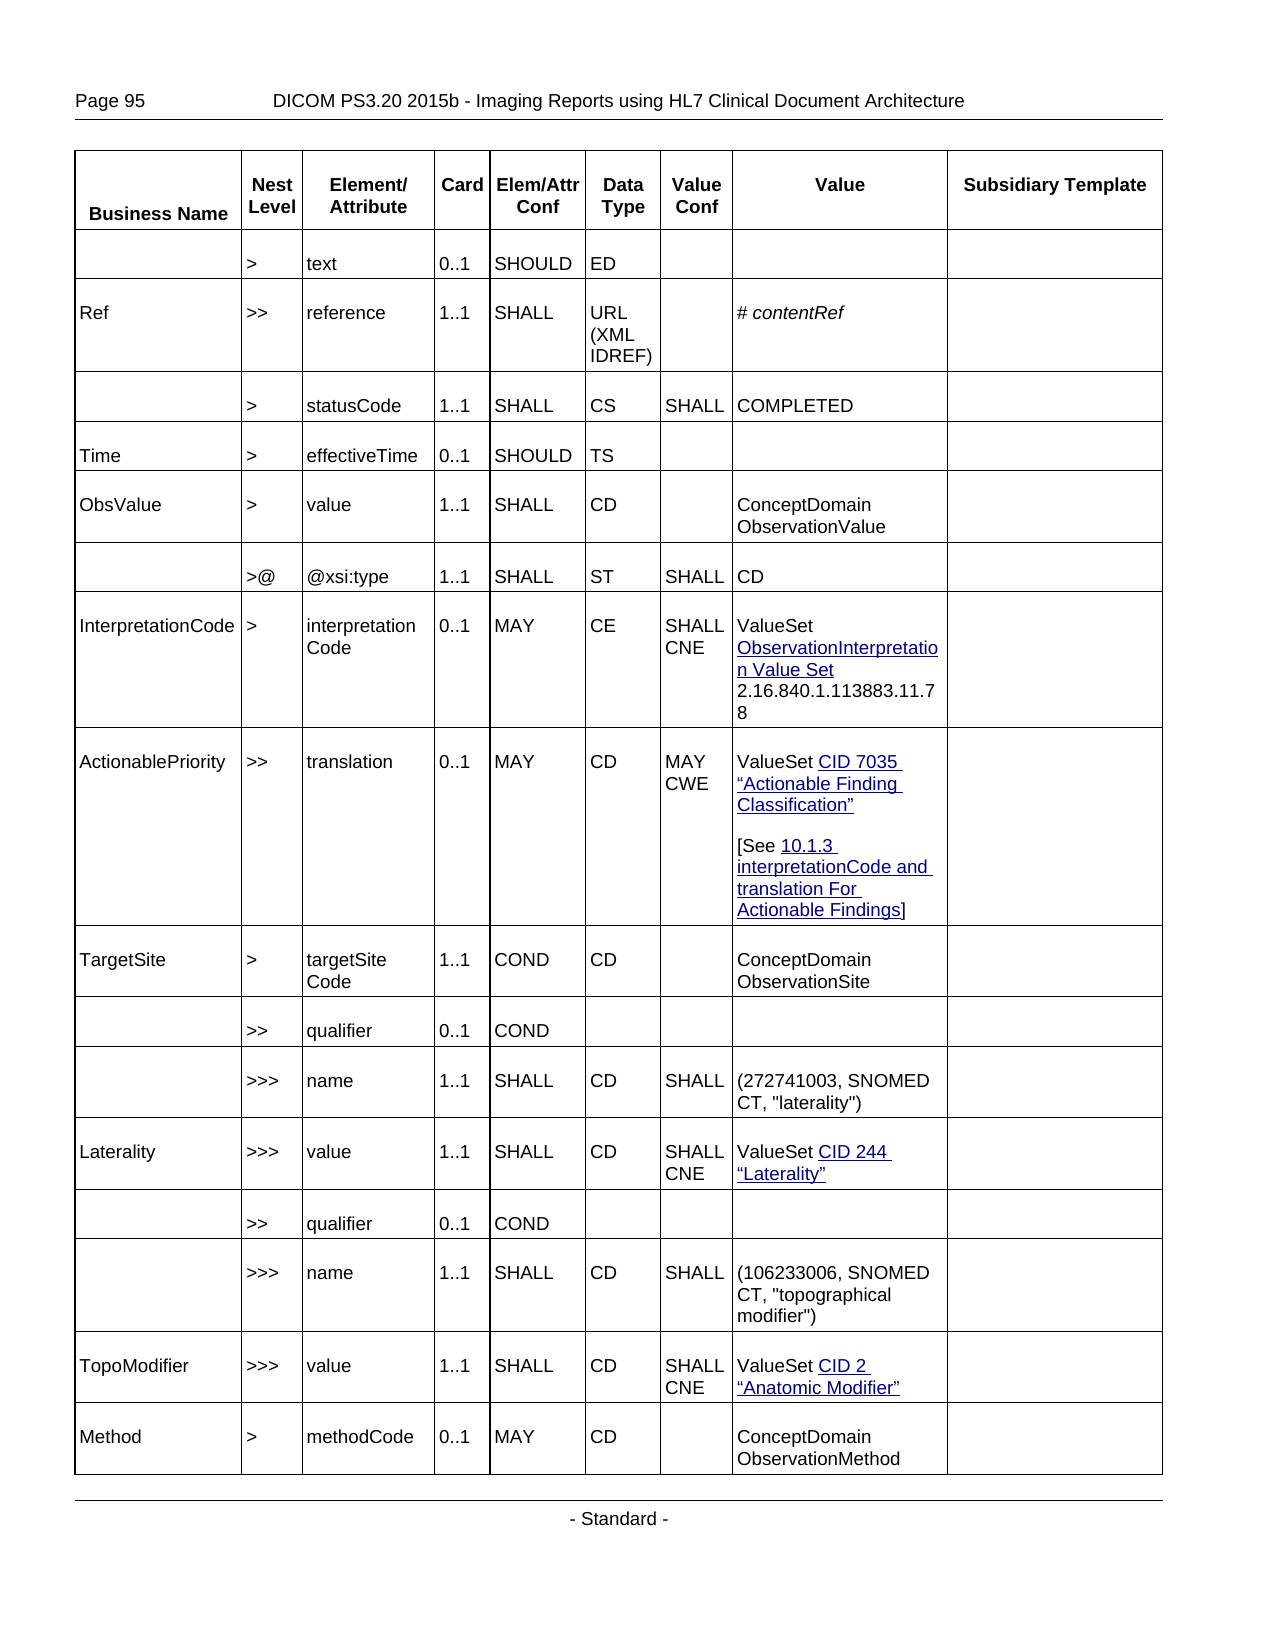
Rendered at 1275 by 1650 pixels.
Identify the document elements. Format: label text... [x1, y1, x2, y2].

table_cell [76, 543, 241, 591]
table_cell CD [586, 926, 660, 996]
table_cell [661, 230, 732, 278]
table_cell SHALL [491, 1239, 585, 1331]
table_cell SHOULD [491, 422, 585, 470]
table_cell [948, 1403, 1162, 1473]
table_cell SHALL CNE [661, 592, 732, 727]
table_cell [948, 422, 1162, 470]
table_cell ValueSet ObservationInterpretation Value Set 2.16.840.1.113883.11.78 [733, 592, 947, 727]
table_cell > [242, 422, 302, 470]
table_header Element/​Attribute [303, 151, 434, 228]
table_cell >> [242, 279, 302, 371]
table_cell CS [586, 372, 660, 421]
table_cell COND [491, 1190, 585, 1238]
table_cell [76, 997, 241, 1046]
table_header Business Name [76, 151, 241, 228]
table_cell COND [491, 997, 585, 1046]
table_cell value [303, 1332, 434, 1402]
table_cell [661, 279, 732, 371]
table_cell ValueSet CID 2 “Anatomic Modifier” [733, 1332, 947, 1402]
table_cell SHOULD [491, 230, 585, 278]
table_cell 1..1 [435, 1047, 489, 1117]
table_cell [661, 1403, 732, 1473]
table_cell > [242, 230, 302, 278]
table_cell SHALL [491, 543, 585, 591]
table_cell [733, 1190, 947, 1238]
table_cell 0..1 [435, 230, 489, 278]
table_cell ED [586, 230, 660, 278]
table_cell 0..1 [435, 728, 489, 925]
table_cell SHALL [661, 1239, 732, 1331]
table_cell Obs​Value [76, 471, 241, 542]
table_cell Method [76, 1403, 241, 1473]
table_cell SHALL CNE [661, 1118, 732, 1188]
table_cell TS [586, 422, 660, 470]
table_cell 0..1 [435, 422, 489, 470]
table_header Data Type [586, 151, 660, 228]
table_cell [76, 1190, 241, 1238]
table_cell [586, 1190, 660, 1238]
table_cell > [242, 372, 302, 421]
table_cell 1..1 [435, 372, 489, 421]
table_header Card [435, 151, 489, 228]
table_cell [948, 926, 1162, 996]
table_cell [948, 592, 1162, 727]
table_cell MAY CWE [661, 728, 732, 925]
table_cell 1..1 [435, 1118, 489, 1188]
table_cell 0..1 [435, 1403, 489, 1473]
table_cell [661, 926, 732, 996]
table_cell COND [491, 926, 585, 996]
table_cell CD [586, 1047, 660, 1117]
table_cell >> [242, 728, 302, 925]
table_cell Target​Site [76, 926, 241, 996]
table_cell method​Code [303, 1403, 434, 1473]
table_cell reference [303, 279, 434, 371]
table_cell qualifier [303, 997, 434, 1046]
table_cell 1..1 [435, 1332, 489, 1402]
table_cell [661, 997, 732, 1046]
table_cell CD [586, 728, 660, 925]
table_cell Interpretation​Code [76, 592, 241, 727]
table_cell [586, 997, 660, 1046]
table_cell >@ [242, 543, 302, 591]
table_cell [948, 230, 1162, 278]
table_cell [76, 372, 241, 421]
table_cell CD [586, 1403, 660, 1473]
table_cell [733, 230, 947, 278]
table_cell SHALL [491, 372, 585, 421]
table_cell effective​Time [303, 422, 434, 470]
table_cell [948, 279, 1162, 371]
table_cell SHALL [661, 1047, 732, 1117]
table_cell # content​Ref [733, 279, 947, 371]
table_cell status​Code [303, 372, 434, 421]
table_header Nest Level [242, 151, 302, 228]
table_cell [76, 230, 241, 278]
table_cell SHALL [491, 1118, 585, 1188]
table_cell ValueSet CID 7035 “Actionable Finding Classification” [See 10.1.3 interpretationCode and translation For Actionable Findings] [733, 728, 947, 925]
table_header Subsidiary Template [948, 151, 1162, 228]
table_cell value [303, 1118, 434, 1188]
table_cell interpretation​Code [303, 592, 434, 727]
table_cell 0..1 [435, 592, 489, 727]
table_cell CD [586, 471, 660, 542]
table_cell SHALL [661, 543, 732, 591]
table_cell Concept​Domain ObservationValue [733, 471, 947, 542]
table_cell @xsi:type [303, 543, 434, 591]
table_cell MAY [491, 592, 585, 727]
table_cell SHALL [491, 471, 585, 542]
table_cell Concept​Domain ObservationMethod [733, 1403, 947, 1473]
table_cell > [242, 471, 302, 542]
table_cell [948, 1332, 1162, 1402]
table_cell Laterality [76, 1118, 241, 1188]
table_cell SHALL [491, 1047, 585, 1117]
table_cell CD [586, 1118, 660, 1188]
table_cell [948, 1118, 1162, 1188]
table_cell 1..1 [435, 1239, 489, 1331]
table_cell [733, 422, 947, 470]
table_cell [733, 997, 947, 1046]
table_cell ST [586, 543, 660, 591]
table_cell CE [586, 592, 660, 727]
table_cell >>> [242, 1332, 302, 1402]
table_cell Ref [76, 279, 241, 371]
table_cell >>> [242, 1239, 302, 1331]
table_cell [948, 1239, 1162, 1331]
table_cell URL (XML IDREF) [586, 279, 660, 371]
table_cell MAY [491, 1403, 585, 1473]
table_cell [76, 1239, 241, 1331]
table_cell Actionable​Priority [76, 728, 241, 925]
table_cell [661, 422, 732, 470]
table_cell >>> [242, 1118, 302, 1188]
table_cell Topo​Modifier [76, 1332, 241, 1402]
table_cell [948, 543, 1162, 591]
table_cell [948, 1047, 1162, 1117]
table_cell >> [242, 997, 302, 1046]
table_cell Time [76, 422, 241, 470]
table_cell value [303, 471, 434, 542]
table_cell CD [586, 1332, 660, 1402]
table_cell translation [303, 728, 434, 925]
table_header Elem/Attr Conf [491, 151, 585, 228]
table_cell 1..1 [435, 279, 489, 371]
table_cell CD [733, 543, 947, 591]
table_cell name [303, 1239, 434, 1331]
table_cell text [303, 230, 434, 278]
table_cell > [242, 592, 302, 727]
table_header Value Conf [661, 151, 732, 228]
table_cell Concept​Domain ObservationSite [733, 926, 947, 996]
table_cell > [242, 1403, 302, 1473]
table_cell 0..1 [435, 1190, 489, 1238]
table_cell COMPLETED [733, 372, 947, 421]
table_cell SHALL [491, 1332, 585, 1402]
table_cell SHALL CNE [661, 1332, 732, 1402]
table_cell 1..1 [435, 926, 489, 996]
table_header Value [733, 151, 947, 228]
table_cell [948, 471, 1162, 542]
table_cell (272741003, SNOMED CT, "laterality") [733, 1047, 947, 1117]
table_cell qualifier [303, 1190, 434, 1238]
table_cell name [303, 1047, 434, 1117]
table_cell 0..1 [435, 997, 489, 1046]
table_cell ValueSet CID 244 “Laterality” [733, 1118, 947, 1188]
table_cell [948, 372, 1162, 421]
table_cell [661, 471, 732, 542]
table_cell MAY [491, 728, 585, 925]
table_cell (106233006, SNOMED CT, "topographical modifier") [733, 1239, 947, 1331]
table_cell > [242, 926, 302, 996]
table_cell [948, 1190, 1162, 1238]
table_cell 1..1 [435, 471, 489, 542]
table_cell [948, 728, 1162, 925]
table_cell >>> [242, 1047, 302, 1117]
table_cell SHALL [661, 372, 732, 421]
table_cell [661, 1190, 732, 1238]
table_cell 1..1 [435, 543, 489, 591]
table_cell CD [586, 1239, 660, 1331]
table_cell SHALL [491, 279, 585, 371]
table_cell [76, 1047, 241, 1117]
table_cell >> [242, 1190, 302, 1238]
table_cell [948, 997, 1162, 1046]
table_cell target​Site​Code [303, 926, 434, 996]
